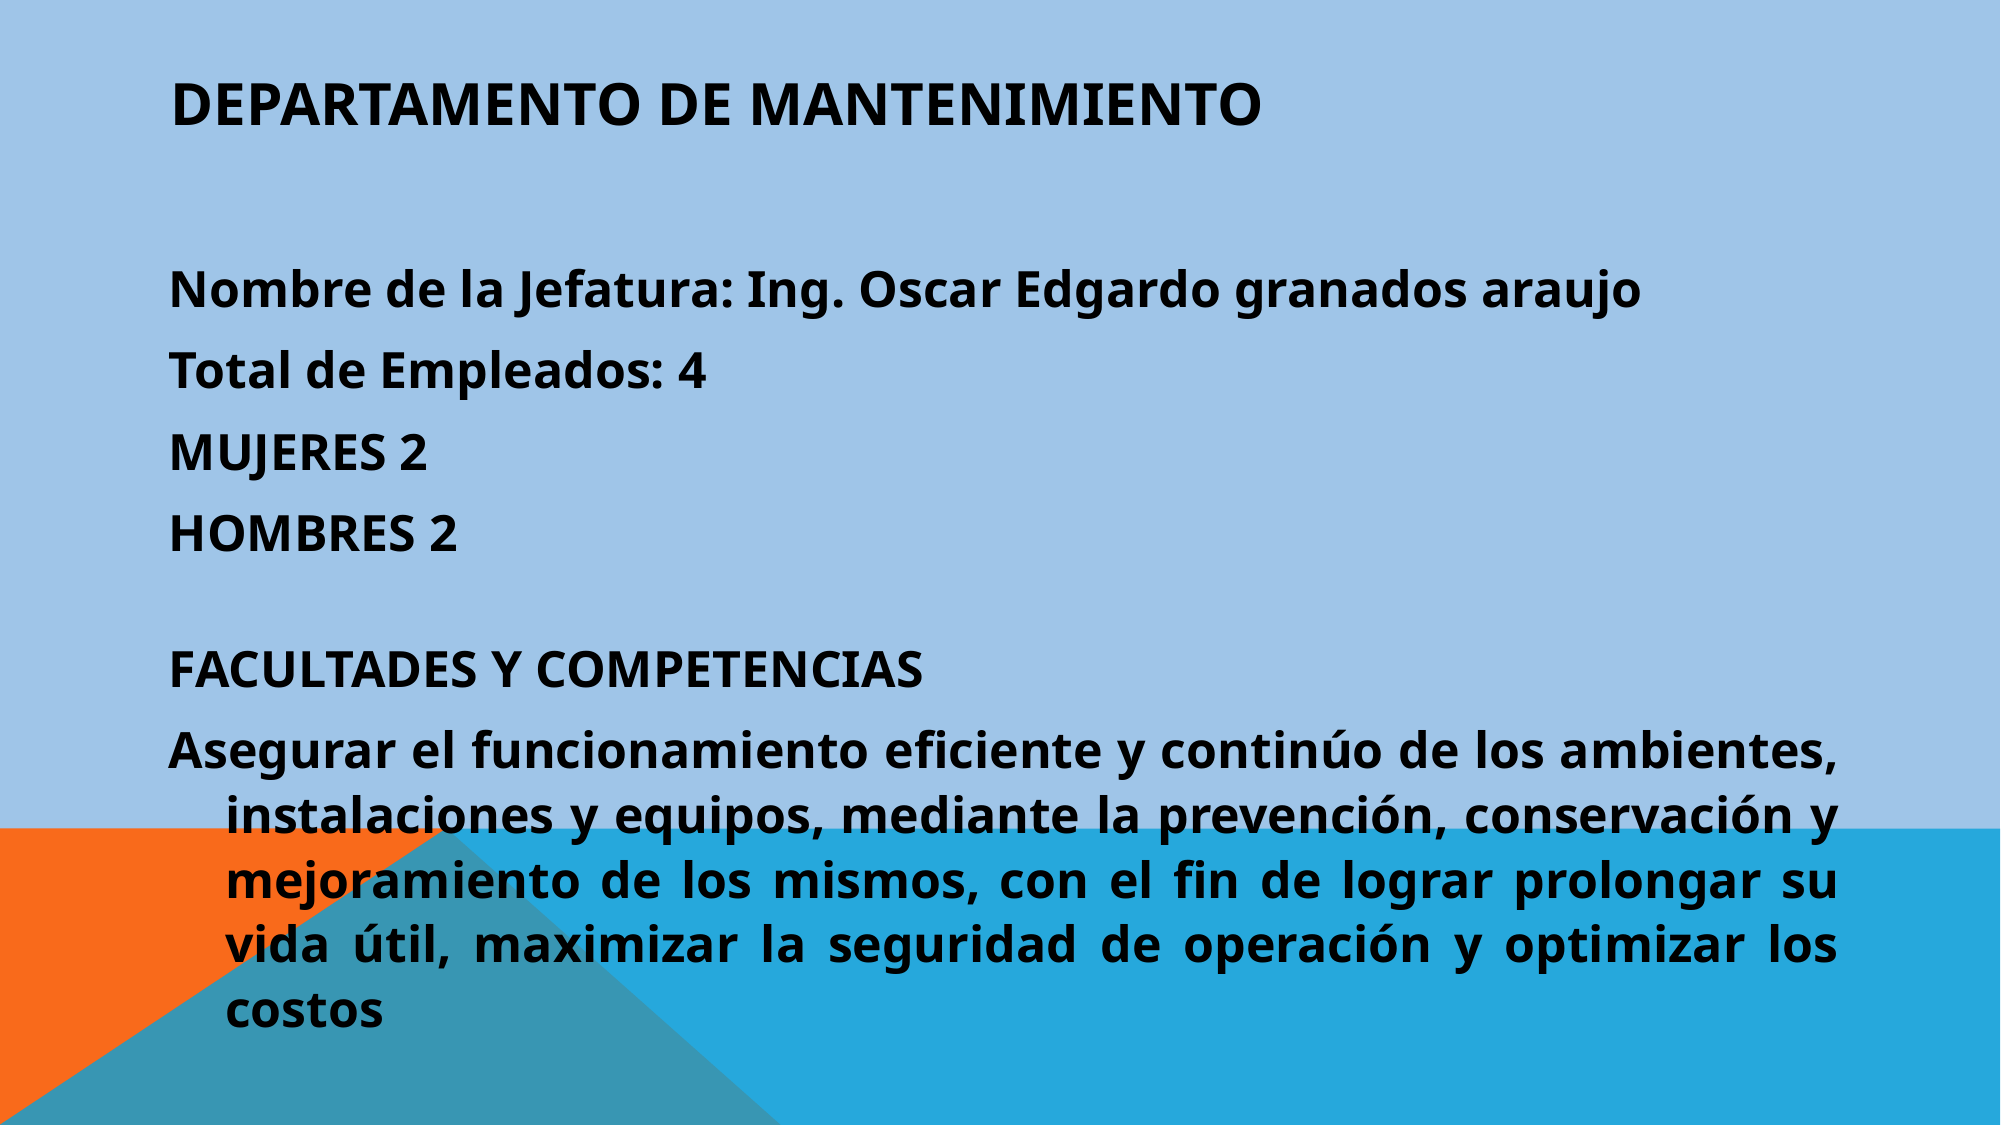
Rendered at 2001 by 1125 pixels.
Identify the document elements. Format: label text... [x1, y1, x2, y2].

text_box DEPARTAMENTO DE MANTENIMIENTO [156, 59, 1857, 229]
text_box Nombre de la Jefatura: Ing. Oscar Edgardo granados araujo Total de Empleados: 4 MUJERES 2 HOMBRES 2 FACULTADES Y COMPETENCIAS Asegurar el funcionamiento eficiente y continúo de los ambientes, instalaciones y equipos, mediante la prevención, conservación y mejoramiento de los mismos, con el fin de lograr prolongar su vida útil, maximizar la seguridad de operación y optimizar los costos [154, 244, 1855, 956]
